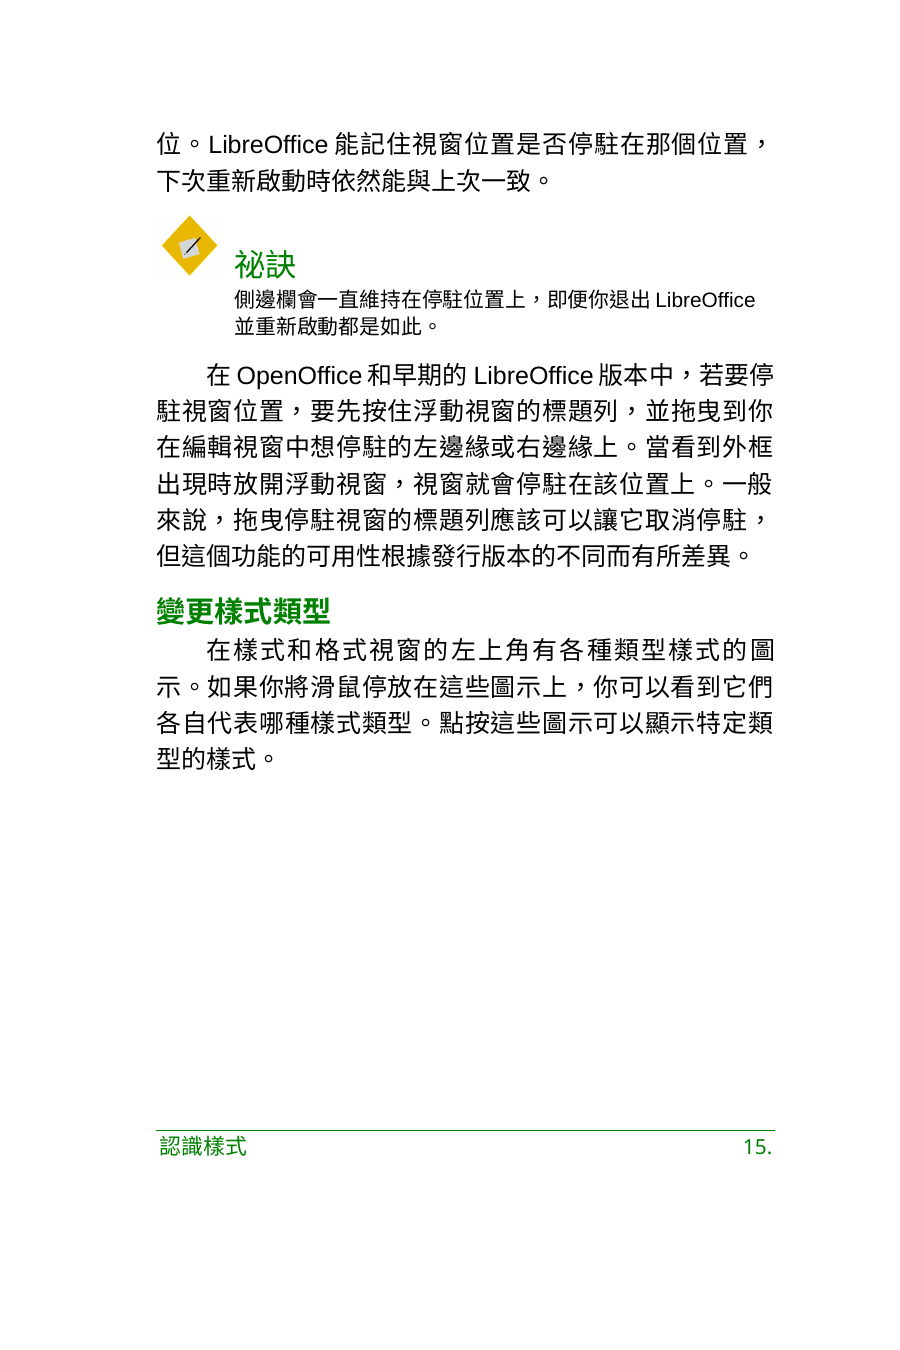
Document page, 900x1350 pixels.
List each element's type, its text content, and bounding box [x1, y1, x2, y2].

text 在樣式和格式視窗的左上角有各種類型樣式的圖示。如果你將滑鼠停放在這些圖示上，你可以看到它們各自代表哪種樣式類型。點按這些圖示可以顯示特定類型的樣式。 [156, 631, 775, 776]
picture [157, 214, 220, 277]
text 在OpenOffice和早期的LibreOffice版本中，若要停駐視窗位置，要先按住浮動視窗的標題列，並拖曳到你在編輯視窗中想停駐的左邊緣或右邊緣上。當看到外框出現時放開浮動視窗，視窗就會停駐在該位置上。一般來說，拖曳停駐視窗的標題列應該可以讓它取消停駐，但這個功能的可用性根據發行版本的不同而有所差異。 [156, 355, 775, 573]
text 側邊欄會一直維持在停駐位置上，即便你退出LibreOffice並重新啟動都是如此。 [234, 286, 775, 340]
list 祕訣 [156, 213, 775, 286]
text 位。LibreOffice能記住視窗位置是否停駐在那個位置，下次重新啟動時依然能與上次一致。 [156, 125, 775, 197]
subtitle 變更樣式類型 [156, 588, 775, 631]
